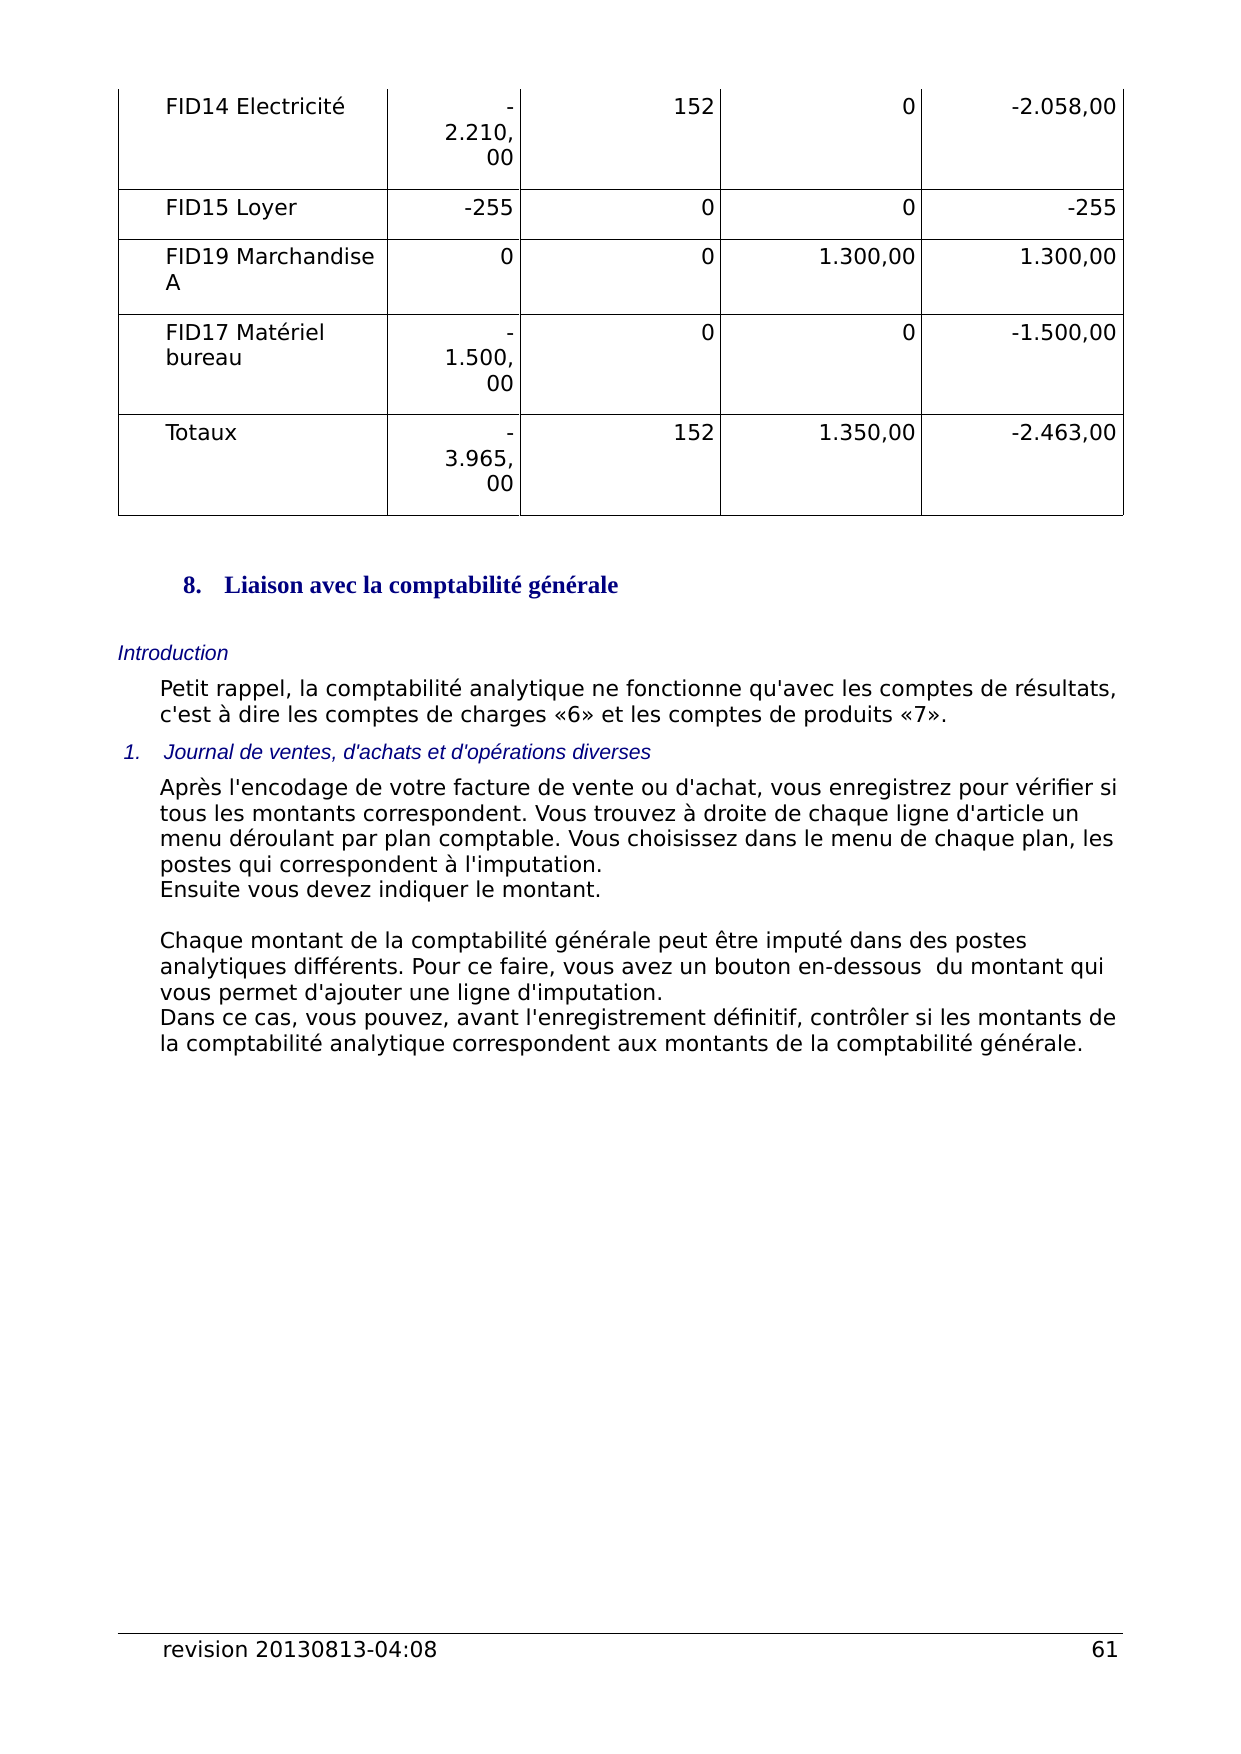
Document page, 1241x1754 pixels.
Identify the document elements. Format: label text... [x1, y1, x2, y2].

table_cell -1.500,00 [388, 315, 519, 414]
subtitle Liaison avec la comptabilité générale [177, 570, 1123, 599]
table_cell -255 [388, 190, 519, 239]
table_cell -1.500,00 [922, 315, 1123, 414]
table_cell 1.300,00 [922, 240, 1123, 314]
table_cell FID19 Marchandise A [119, 240, 387, 314]
text Après l'encodage de votre facture de vente ou d'achat, vous enregistrez pour vérifier si tous les montants correspondent. Vous trouvez à droite de chaque ligne d'article un menu déroulant par plan comptable. Vous choisissez dans le menu de chaque plan, les postes qui correspondent à l'imputation. [159, 775, 1123, 877]
table_cell 0 [721, 190, 921, 239]
table_cell -2.058,00 [922, 89, 1123, 189]
table_cell -2.210,00 [388, 89, 519, 189]
table_cell 152 [521, 89, 720, 189]
table_cell 0 [521, 190, 720, 239]
text Ensuite vous devez indiquer le montant. [159, 877, 1123, 903]
table_cell 0 [388, 240, 519, 314]
table_cell 0 [721, 315, 921, 414]
table_cell -255 [922, 190, 1123, 239]
table_cell 0 [721, 89, 921, 189]
subtitle Introduction [117, 640, 1123, 664]
text Chaque montant de la comptabilité générale peut être imputé dans des postes analytiques différents. Pour ce faire, vous avez un bouton en-dessous du montant qui vous permet d'ajouter une ligne d'imputation. [159, 928, 1123, 1005]
text Petit rappel, la comptabilité analytique ne fonctionne qu'avec les comptes de résultats, c'est à dire les comptes de charges «6» et les comptes de produits «7». [159, 676, 1123, 727]
table_cell 0 [521, 240, 720, 314]
table_cell Totaux [119, 415, 387, 515]
table_cell FID14 Electricité [119, 89, 387, 189]
table_cell 1.350,00 [721, 415, 921, 515]
table_cell -3.965,00 [388, 415, 519, 515]
table_cell FID17 Matériel bureau [119, 315, 387, 414]
table_cell 152 [521, 415, 720, 515]
text Dans ce cas, vous pouvez, avant l'enregistrement définitif, contrôler si les montants de la comptabilité analytique correspondent aux montants de la comptabilité générale. [159, 1005, 1123, 1056]
subtitle Journal de ventes, d'achats et d'opérations diverses [117, 739, 1123, 764]
table_cell FID15 Loyer [119, 190, 387, 239]
table_cell -2.463,00 [922, 415, 1123, 515]
table_cell 0 [521, 315, 720, 414]
table_cell 1.300,00 [721, 240, 921, 314]
